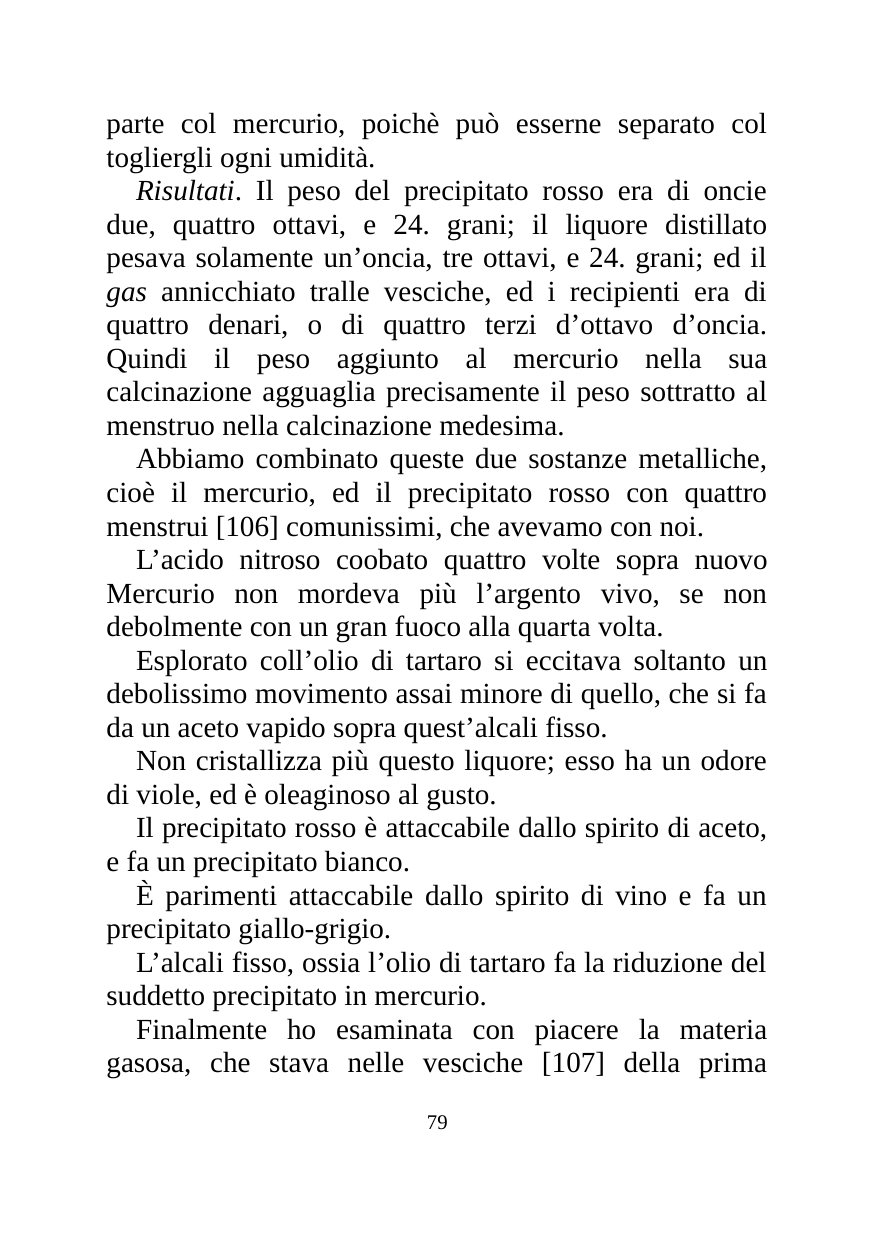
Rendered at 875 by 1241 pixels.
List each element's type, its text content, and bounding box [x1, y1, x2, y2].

text Finalmente ho esaminata con piacere la materia gasosa, che stava nelle vesciche [107] della prima [106, 1012, 768, 1079]
text L’alcali fisso, ossia l’olio di tartaro fa la riduzione del suddetto precipitato in mercurio. [106, 945, 768, 1012]
text parte col mercurio, poichè può esserne separato col togliergli ogni umidità. [106, 106, 768, 173]
text Esplorato coll’olio di tartaro si eccitava soltanto un debolissimo movimento assai minore di quello, che si fa da un aceto vapido sopra quest’alcali fisso. [106, 643, 768, 743]
text Non cristallizza più questo liquore; esso ha un odore di viole, ed è oleaginoso al gusto. [106, 743, 768, 811]
text Risultati. Il peso del precipitato rosso era di oncie due, quattro ottavi, e 24. grani; il liquore distillato pesava solamente un’oncia, tre ottavi, e 24. grani; ed il gas annicchiato tralle vesciche, ed i recipienti era di quattro denari, o di quattro terzi d’ottavo d’oncia. Quindi il peso aggiunto al mercurio nella sua calcinazione agguaglia precisamente il peso sottratto al menstruo nella calcinazione medesima. [106, 173, 768, 442]
text È parimenti attaccabile dallo spirito di vino e fa un precipitato giallo-grigio. [106, 878, 768, 945]
text Il precipitato rosso è attaccabile dallo spirito di aceto, e fa un precipitato bianco. [106, 811, 768, 878]
text Abbiamo combinato queste due sostanze metalliche, cioè il mercurio, ed il precipitato rosso con quattro menstrui [106] comunissimi, che avevamo con noi. [106, 442, 768, 542]
text L’acido nitroso coobato quattro volte sopra nuovo Mercurio non mordeva più l’argento vivo, se non debolmente con un gran fuoco alla quarta volta. [106, 542, 768, 643]
